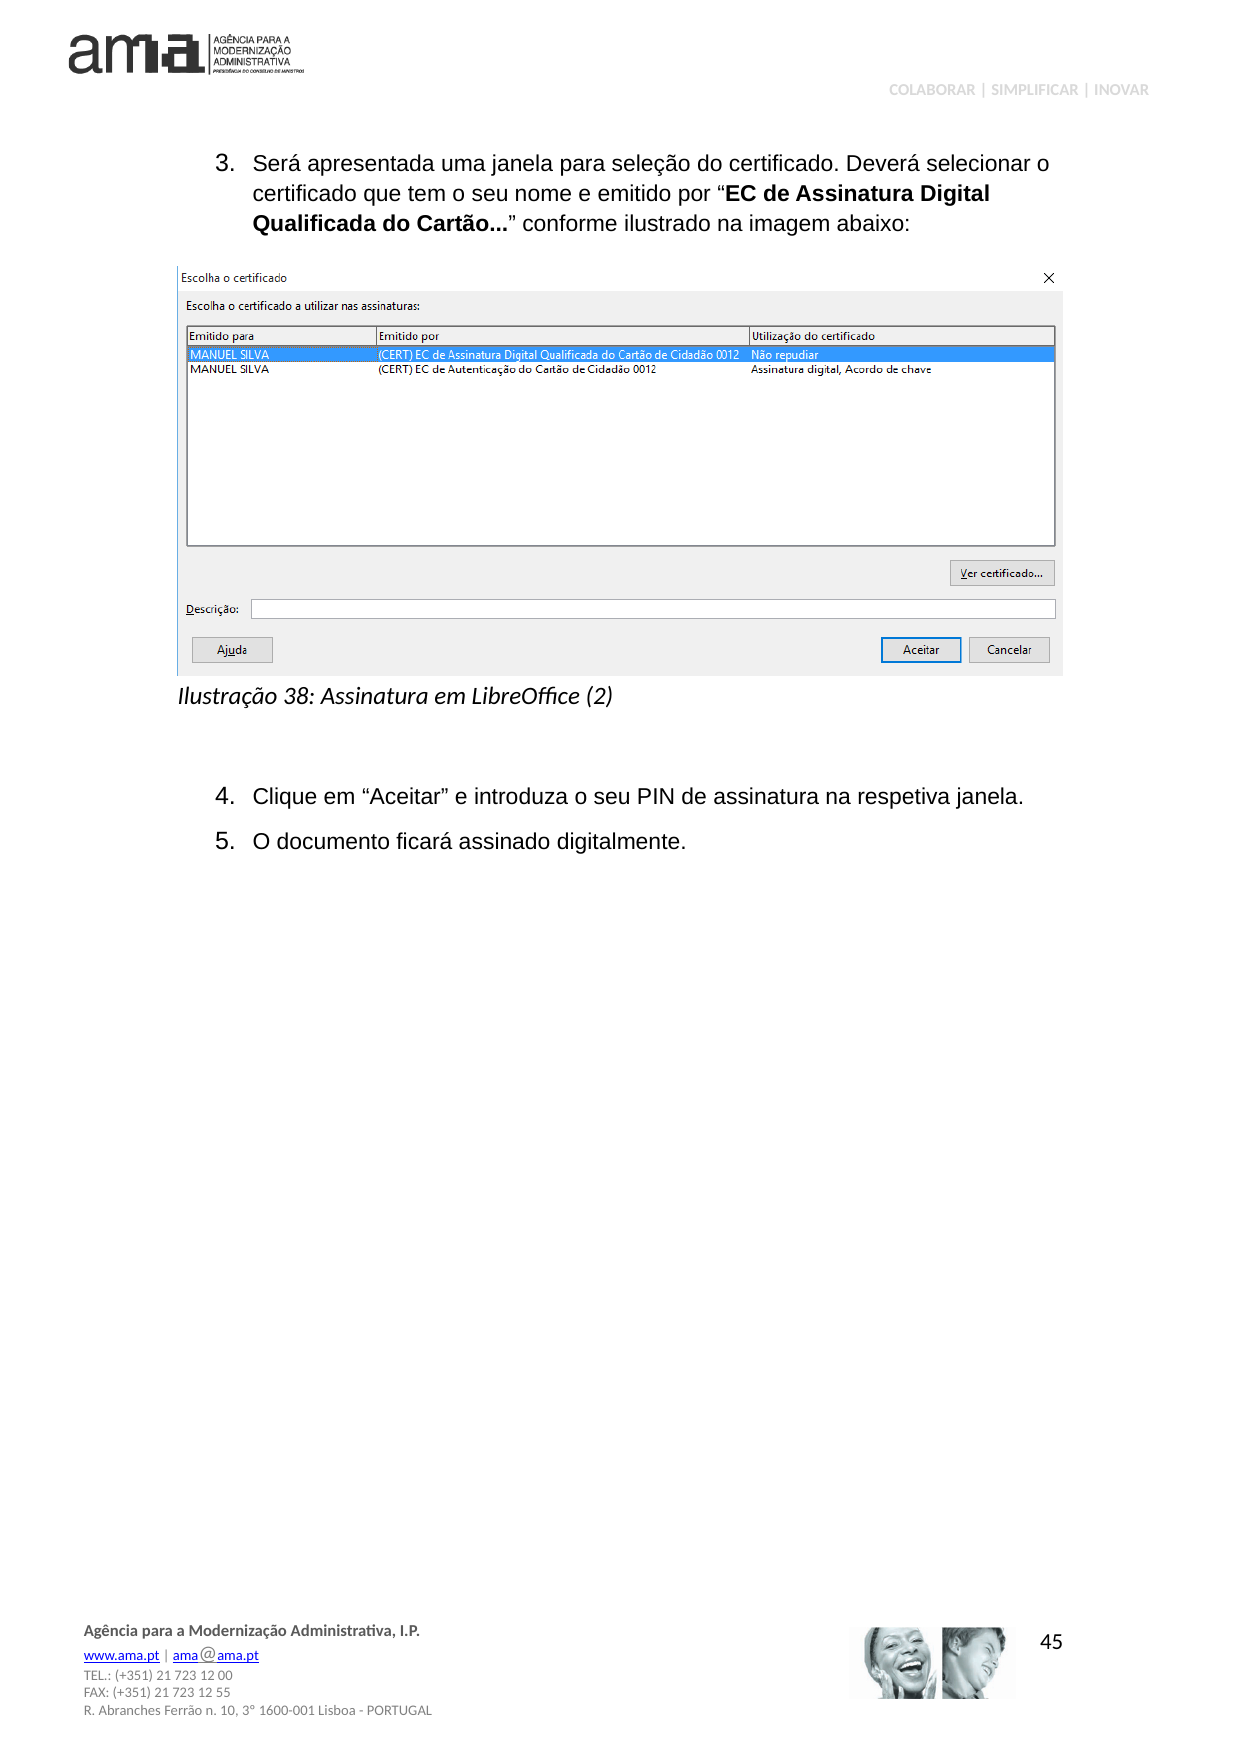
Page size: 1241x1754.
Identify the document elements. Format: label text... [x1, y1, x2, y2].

text Ilustração 38: Assinatura em LibreOffice (2) [177, 676, 1063, 711]
picture [68, 34, 304, 75]
list O documento ficará assinado digitalmente. [215, 826, 1063, 855]
list Será apresentada uma janela para seleção do certificado. Deverá selecionar o certificado que tem o seu nome e emitido por “EC de Assinatura Digital Qualificada do Cartão...” conforme ilustrado na imagem abaixo: [215, 148, 1063, 237]
picture [177, 266, 1063, 676]
picture [849, 1627, 1017, 1699]
list Clique em “Aceitar” e introduza o seu PIN de assinatura na respetiva janela. [215, 781, 1063, 809]
